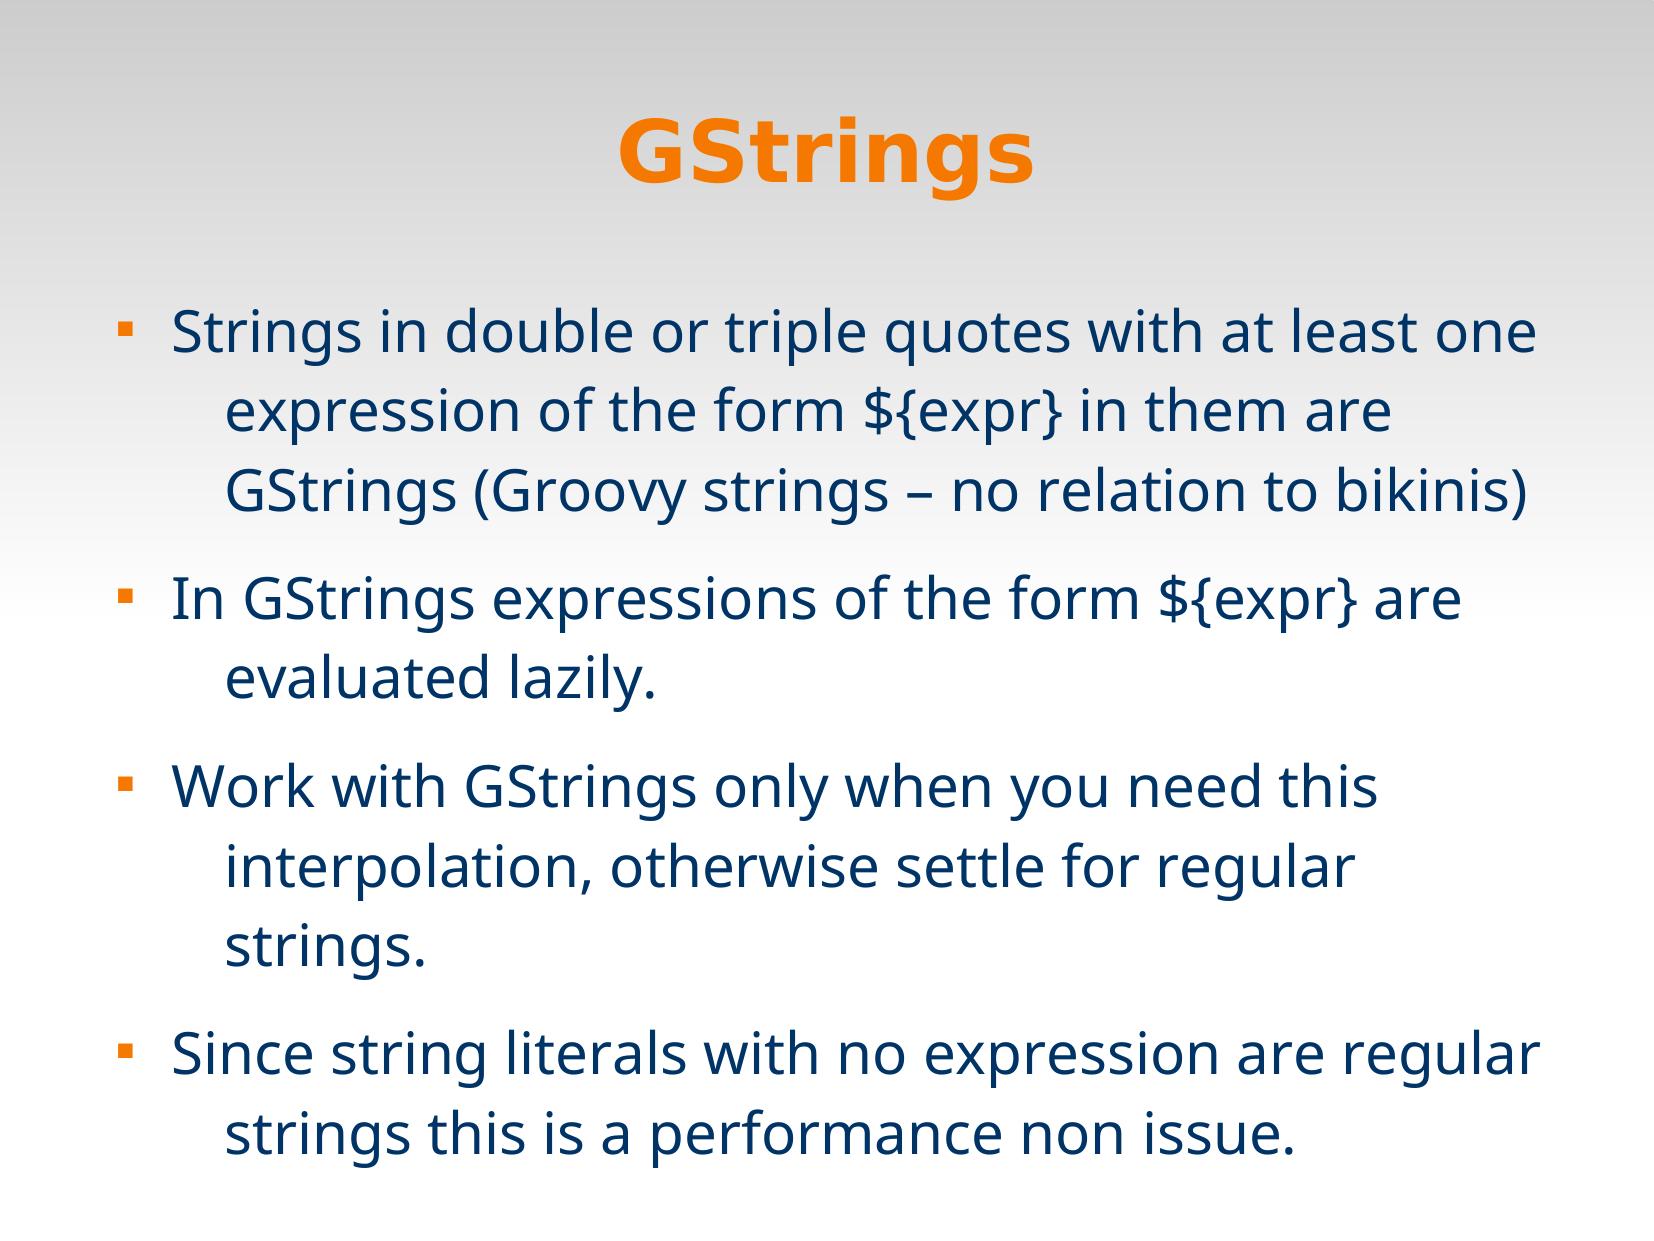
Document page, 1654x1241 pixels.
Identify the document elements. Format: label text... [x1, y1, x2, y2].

list Strings in double or triple quotes with at least one expression of the form ${expr} in them are GStrings (Groovy strings – no relation to bikinis) In GStrings expressions of the form ${expr} are evaluated lazily. Work with GStrings only when you need this interpolation, otherwise settle for regular strings. Since string literals with no expression are regular strings this is a performance non issue. [82, 290, 1571, 1192]
title GStrings [82, 49, 1571, 257]
